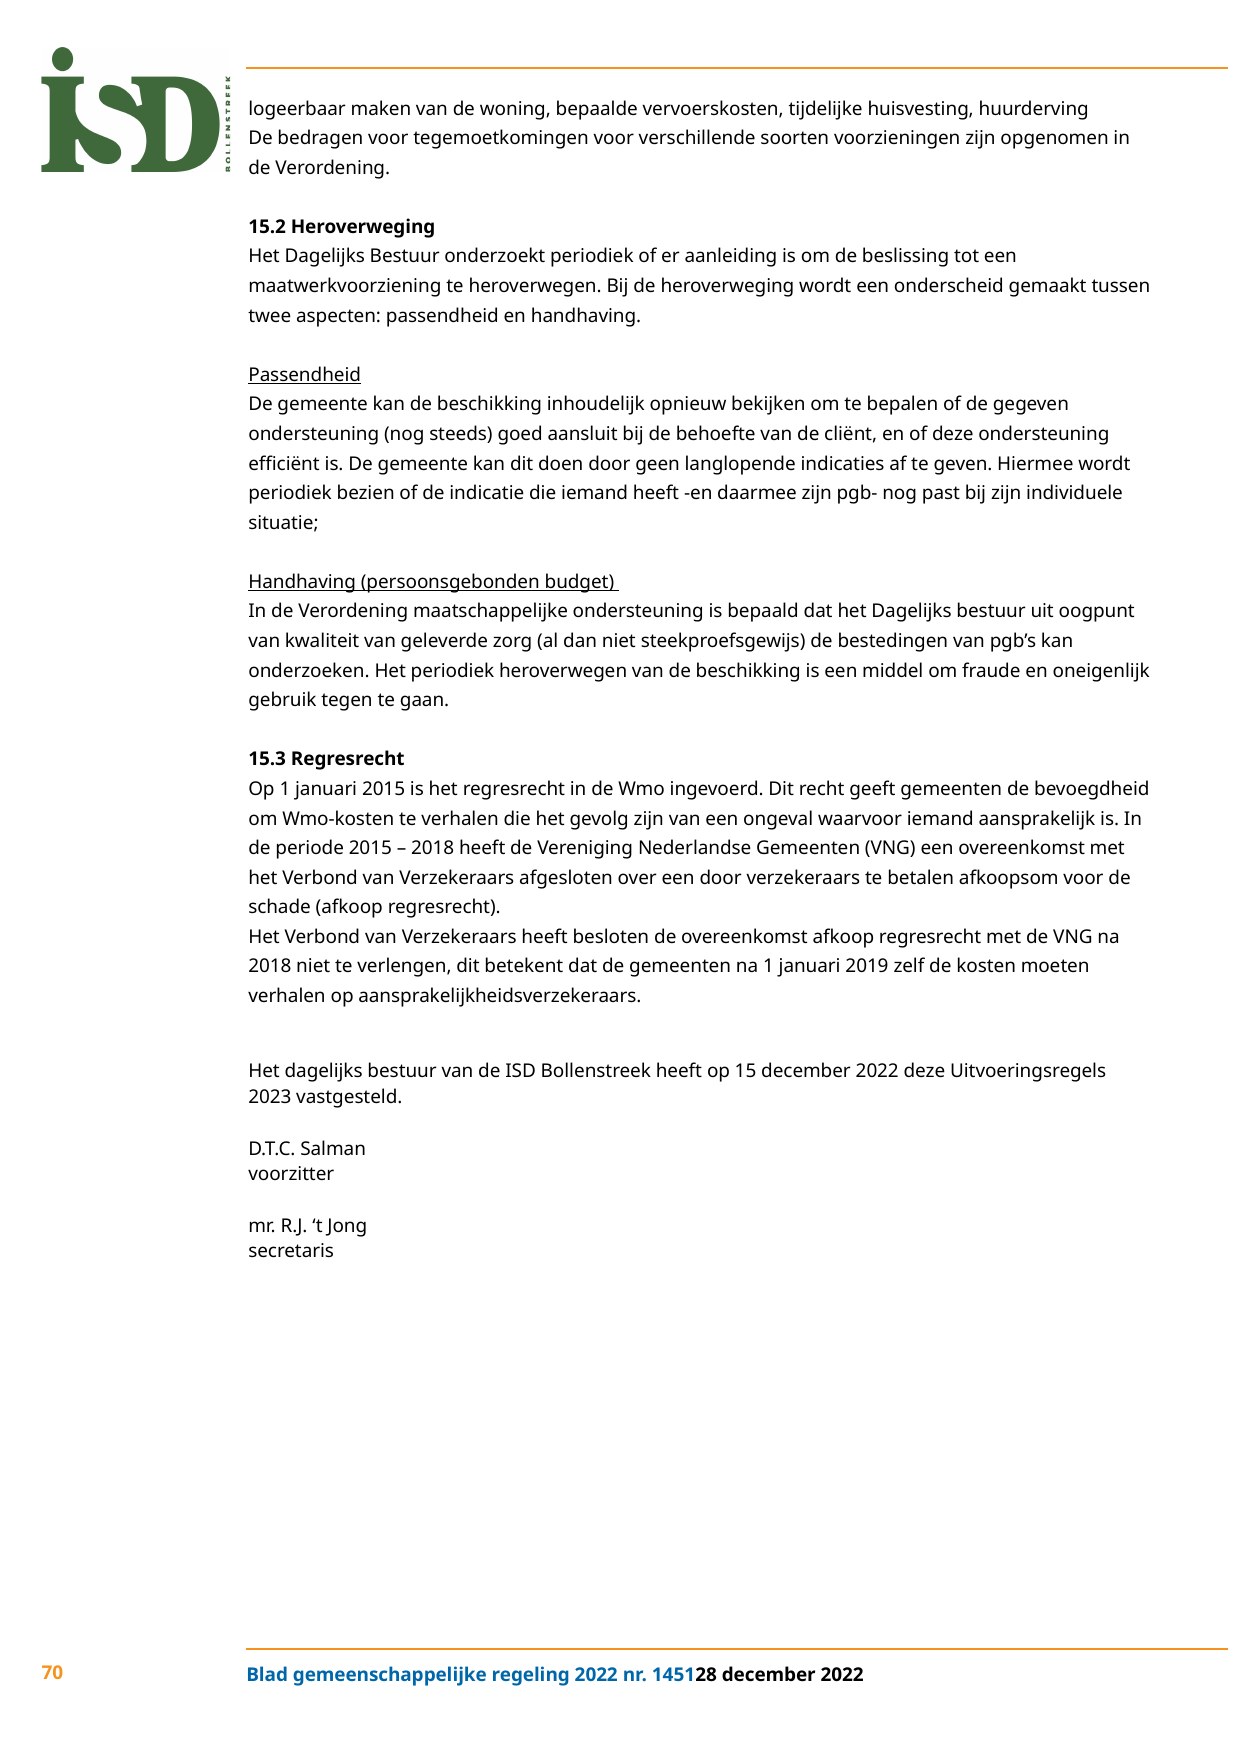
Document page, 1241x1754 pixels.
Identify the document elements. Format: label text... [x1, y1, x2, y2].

text secretaris [248, 1238, 1152, 1263]
text mr. R.J. ‘t Jong [248, 1212, 1152, 1238]
text Passendheid [248, 361, 1152, 387]
text De gemeente kan de beschikking inhoudelijk opnieuw bekijken om te bepalen of de gegeven ondersteuning (nog steeds) goed aansluit bij de behoefte van de cliënt, en of deze ondersteuning efficiënt is. De gemeente kan dit doen door geen langlopende indicaties af te geven. Hiermee wordt periodiek bezien of de indicatie die iemand heeft -en daarmee zijn pgb- nog past bij zijn individuele situatie; [248, 391, 1152, 535]
text 15.3 Regresrecht [248, 746, 1152, 771]
picture [41, 47, 231, 172]
text Het dagelijks bestuur van de ISD Bollenstreek heeft op 15 december 2022 deze Uitvoeringsregels 2023 vastgesteld. [248, 1057, 1152, 1109]
text voorzitter [248, 1160, 1152, 1186]
text Het Verbond van Verzekeraars heeft besloten de overeenkomst afkoop regresrecht met de VNG na 2018 niet te verlengen, dit betekent dat de gemeenten na 1 januari 2019 zelf de kosten moeten verhalen op aansprakelijkheidsverzekeraars. [248, 923, 1152, 1008]
text Op 1 januari 2015 is het regresrecht in de Wmo ingevoerd. Dit recht geeft gemeenten de bevoegdheid om Wmo-kosten te verhalen die het gevolg zijn van een ongeval waarvoor iemand aansprakelijk is. In de periode 2015 – 2018 heeft de Vereniging Nederlandse Gemeenten (VNG) een overeenkomst met het Verbond van Verzekeraars afgesloten over een door verzekeraars te betalen afkoopsom voor de schade (afkoop regresrecht). [248, 775, 1152, 919]
text D.T.C. Salman [248, 1135, 1152, 1160]
text 15.2 Heroverweging [248, 213, 1152, 239]
text In de Verordening maatschappelijke ondersteuning is bepaald dat het Dagelijks bestuur uit oogpunt van kwaliteit van geleverde zorg (al dan niet steekproefsgewijs) de bestedingen van pgb’s kan onderzoeken. Het periodiek heroverwegen van de beschikking is een middel om fraude en oneigenlijk gebruik tegen te gaan. [248, 598, 1152, 712]
text logeerbaar maken van de woning, bepaalde vervoerskosten, tijdelijke huisvesting, huurderving [248, 95, 1152, 121]
text Het Dagelijks Bestuur onderzoekt periodiek of er aanleiding is om de beslissing tot een maatwerkvoorziening te heroverwegen. Bij de heroverweging wordt een onderscheid gemaakt tussen twee aspecten: passendheid en handhaving. [248, 243, 1152, 328]
text Handhaving (persoonsgebonden budget) [248, 568, 1152, 594]
text De bedragen voor tegemoetkomingen voor verschillende soorten voorzieningen zijn opgenomen in de Verordening. [248, 124, 1152, 180]
